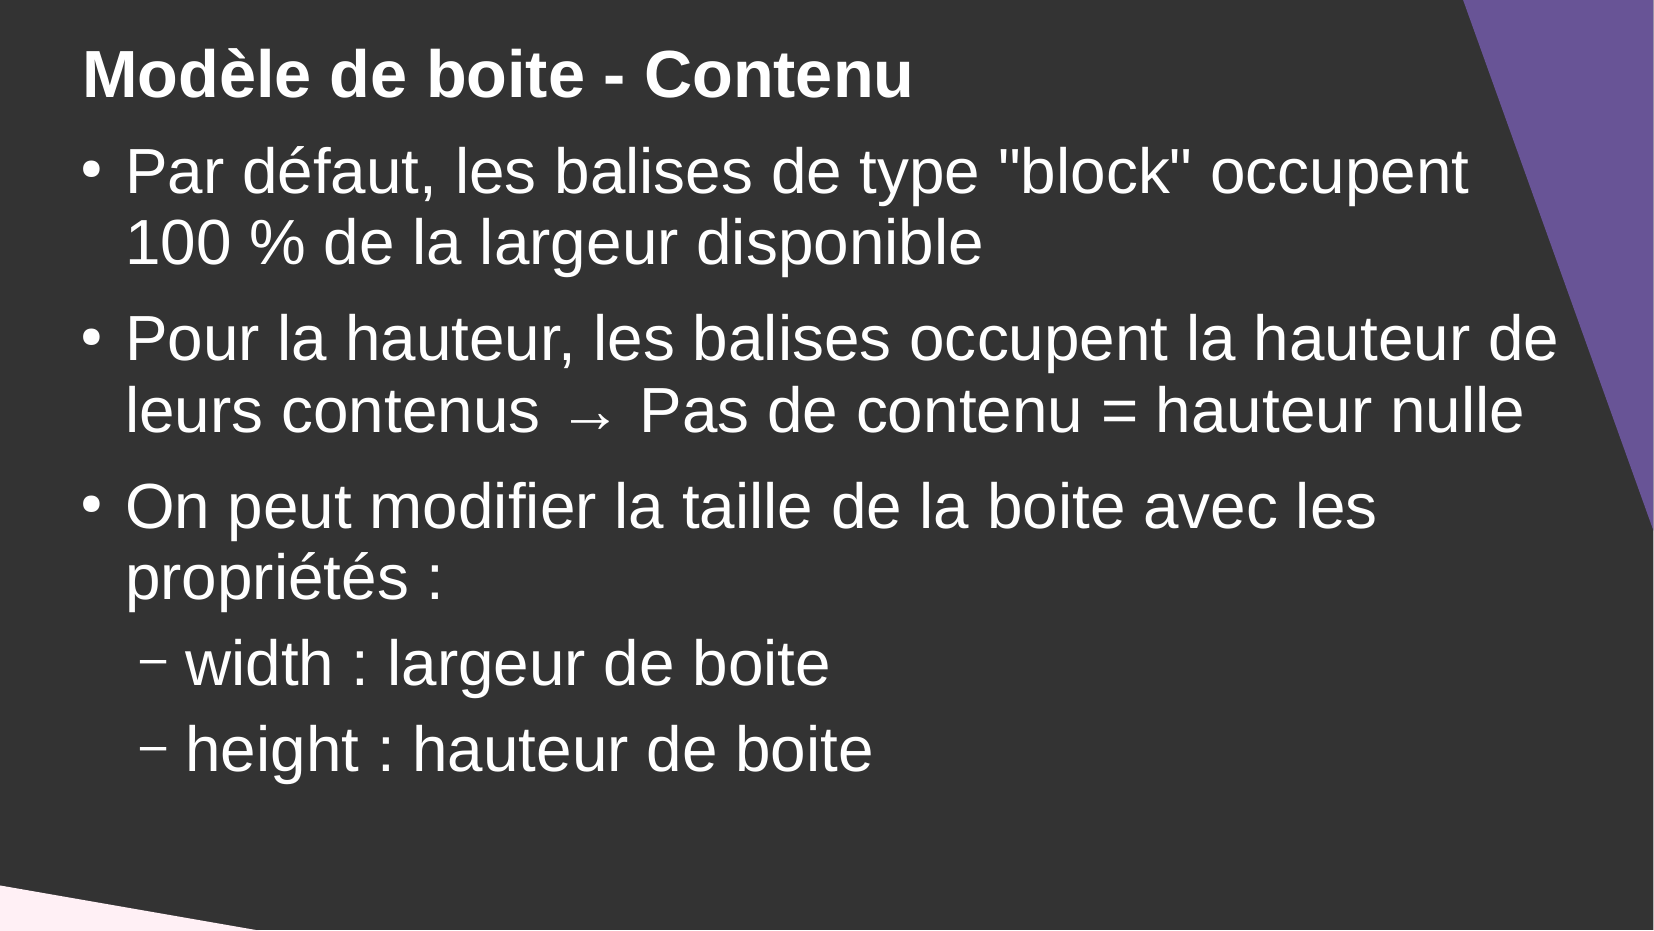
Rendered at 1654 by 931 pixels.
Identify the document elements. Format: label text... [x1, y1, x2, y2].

title Modèle de boite - Contenu [82, 37, 1394, 112]
text_box [1463, 0, 1654, 533]
list Par défaut, les balises de type "block" occupent 100 % de la largeur disponible Pour la hauteur, les balises occupent la hauteur de leurs contenus → Pas de contenu = hauteur nulle On peut modifier la taille de la boite avec les propriétés : width : largeur de boite height : hauteur de boite [64, 135, 1604, 798]
text_box [0, 885, 262, 931]
